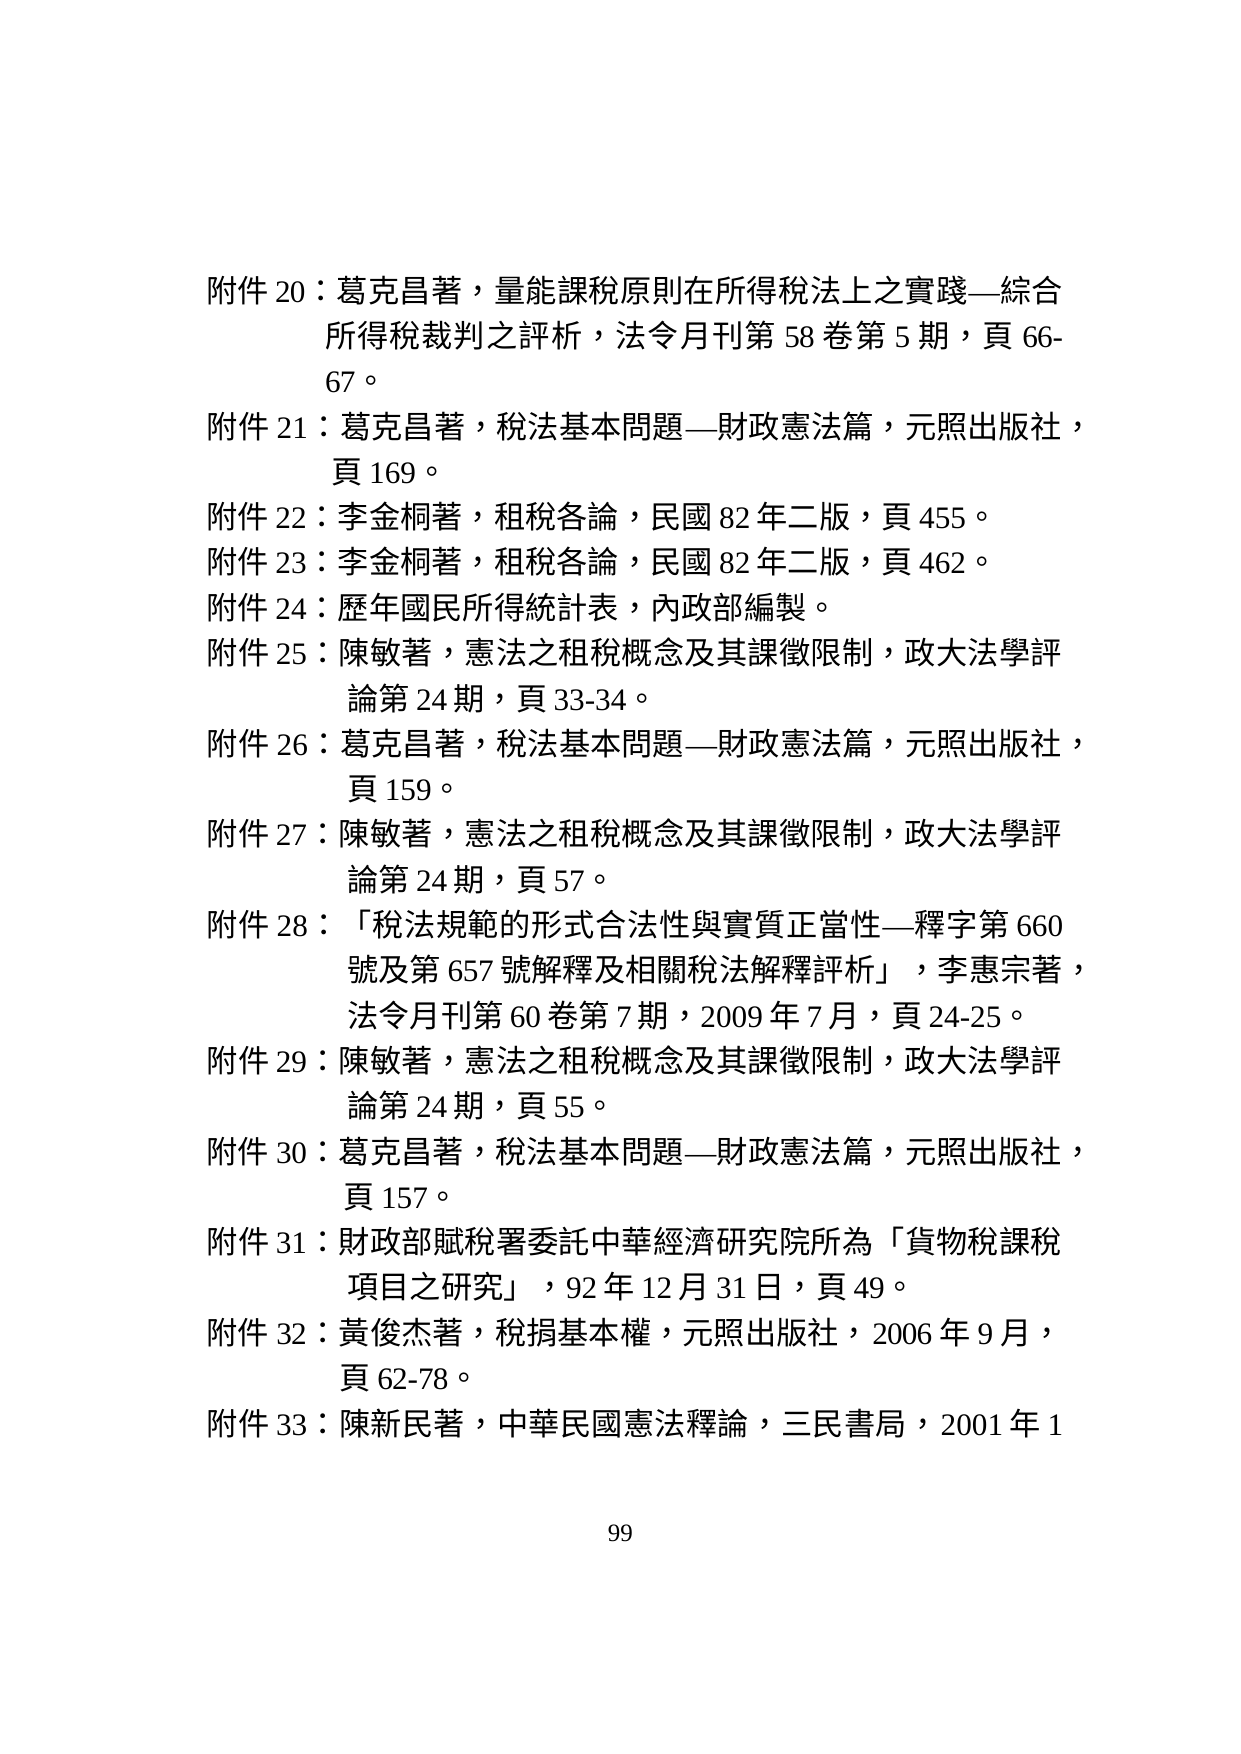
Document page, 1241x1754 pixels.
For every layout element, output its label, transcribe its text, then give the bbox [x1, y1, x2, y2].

text 附件26：葛克昌著，稅法基本問題—財政憲法篇，元照出版社，頁159。 [206, 719, 1063, 809]
text 附件25：陳敏著，憲法之租稅概念及其課徵限制，政大法學評論第24期，頁33-34。 [206, 628, 1063, 719]
text 附件22：李金桐著，租稅各論，民國82年二版，頁455。 [206, 492, 1063, 538]
text 附件24：歷年國民所得統計表，內政部編製。 [206, 583, 1063, 628]
text 附件20：葛克昌著，量能課稅原則在所得稅法上之實踐—綜合所得稅裁判之評析，法令月刊第58卷第5期，頁66-67。 [206, 266, 1063, 402]
text 附件28：「稅法規範的形式合法性與實質正當性—釋字第660號及第657號解釋及相關稅法解釋評析」，李惠宗著，法令月刊第60卷第7期，2009年7月，頁24-25。 [206, 900, 1063, 1036]
text 附件31：財政部賦稅署委託中華經濟研究院所為「貨物稅課稅項目之研究」，92年12月31日，頁49。 [206, 1217, 1063, 1308]
text 附件29：陳敏著，憲法之租稅概念及其課徵限制，政大法學評論第24期，頁55。 [206, 1036, 1063, 1127]
text 附件27：陳敏著，憲法之租稅概念及其課徵限制，政大法學評論第24期，頁57。 [206, 809, 1063, 900]
text 附件32：黃俊杰著，稅捐基本權，元照出版社，2006年9月，頁62-78。 [206, 1308, 1063, 1399]
text 附件30：葛克昌著，稅法基本問題—財政憲法篇，元照出版社，頁157。 [206, 1127, 1063, 1217]
text 附件21：葛克昌著，稅法基本問題—財政憲法篇，元照出版社，頁169。 [206, 402, 1063, 492]
text 附件33：陳新民著，中華民國憲法釋論，三民書局，2001年1 [206, 1399, 1063, 1444]
text 附件23：李金桐著，租稅各論，民國82年二版，頁462。 [206, 538, 1063, 583]
